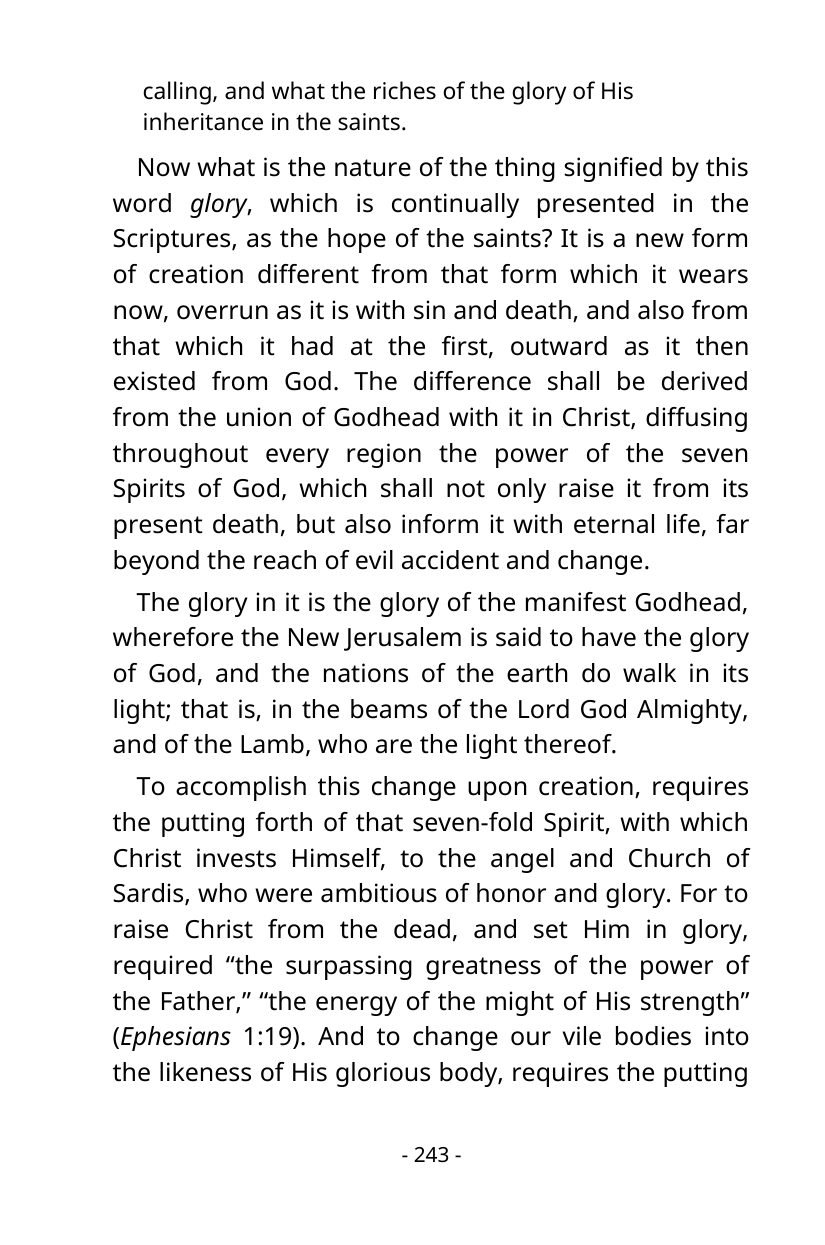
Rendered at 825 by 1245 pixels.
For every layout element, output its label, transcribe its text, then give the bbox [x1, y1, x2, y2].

text calling, and what the riches of the glory of His inheritance in the saints. [142, 75, 720, 137]
text To accomplish this change upon creation, requires the putting forth of that seven-fold Spirit, with which Christ invests Himself, to the angel and Church of Sardis, who were ambitious of honor and glory. For to raise Christ from the dead, and set Him in glory, required “the surpassing greatness of the power of the Father,” “the energy of the might of His strength” (Ephesians 1:19). And to change our vile bodies into the likeness of His glorious body, requires the putting [112, 769, 750, 1089]
text The glory in it is the glory of the manifest Godhead, wherefore the New Jerusalem is said to have the glory of God, and the nations of the earth do walk in its light; that is, in the beams of the Lord God Almighty, and of the Lamb, who are the light thereof. [112, 584, 750, 761]
text Now what is the nature of the thing signified by this word glory, which is continually presented in the Scriptures, as the hope of the saints? It is a new form of creation different from that form which it wears now, overrun as it is with sin and death, and also from that which it had at the first, outward as it then existed from God. The difference shall be derived from the union of Godhead with it in Christ, diffusing throughout every region the power of the seven Spirits of God, which shall not only raise it from its present death, but also inform it with eternal life, far beyond the reach of evil accident and change. [112, 149, 750, 577]
